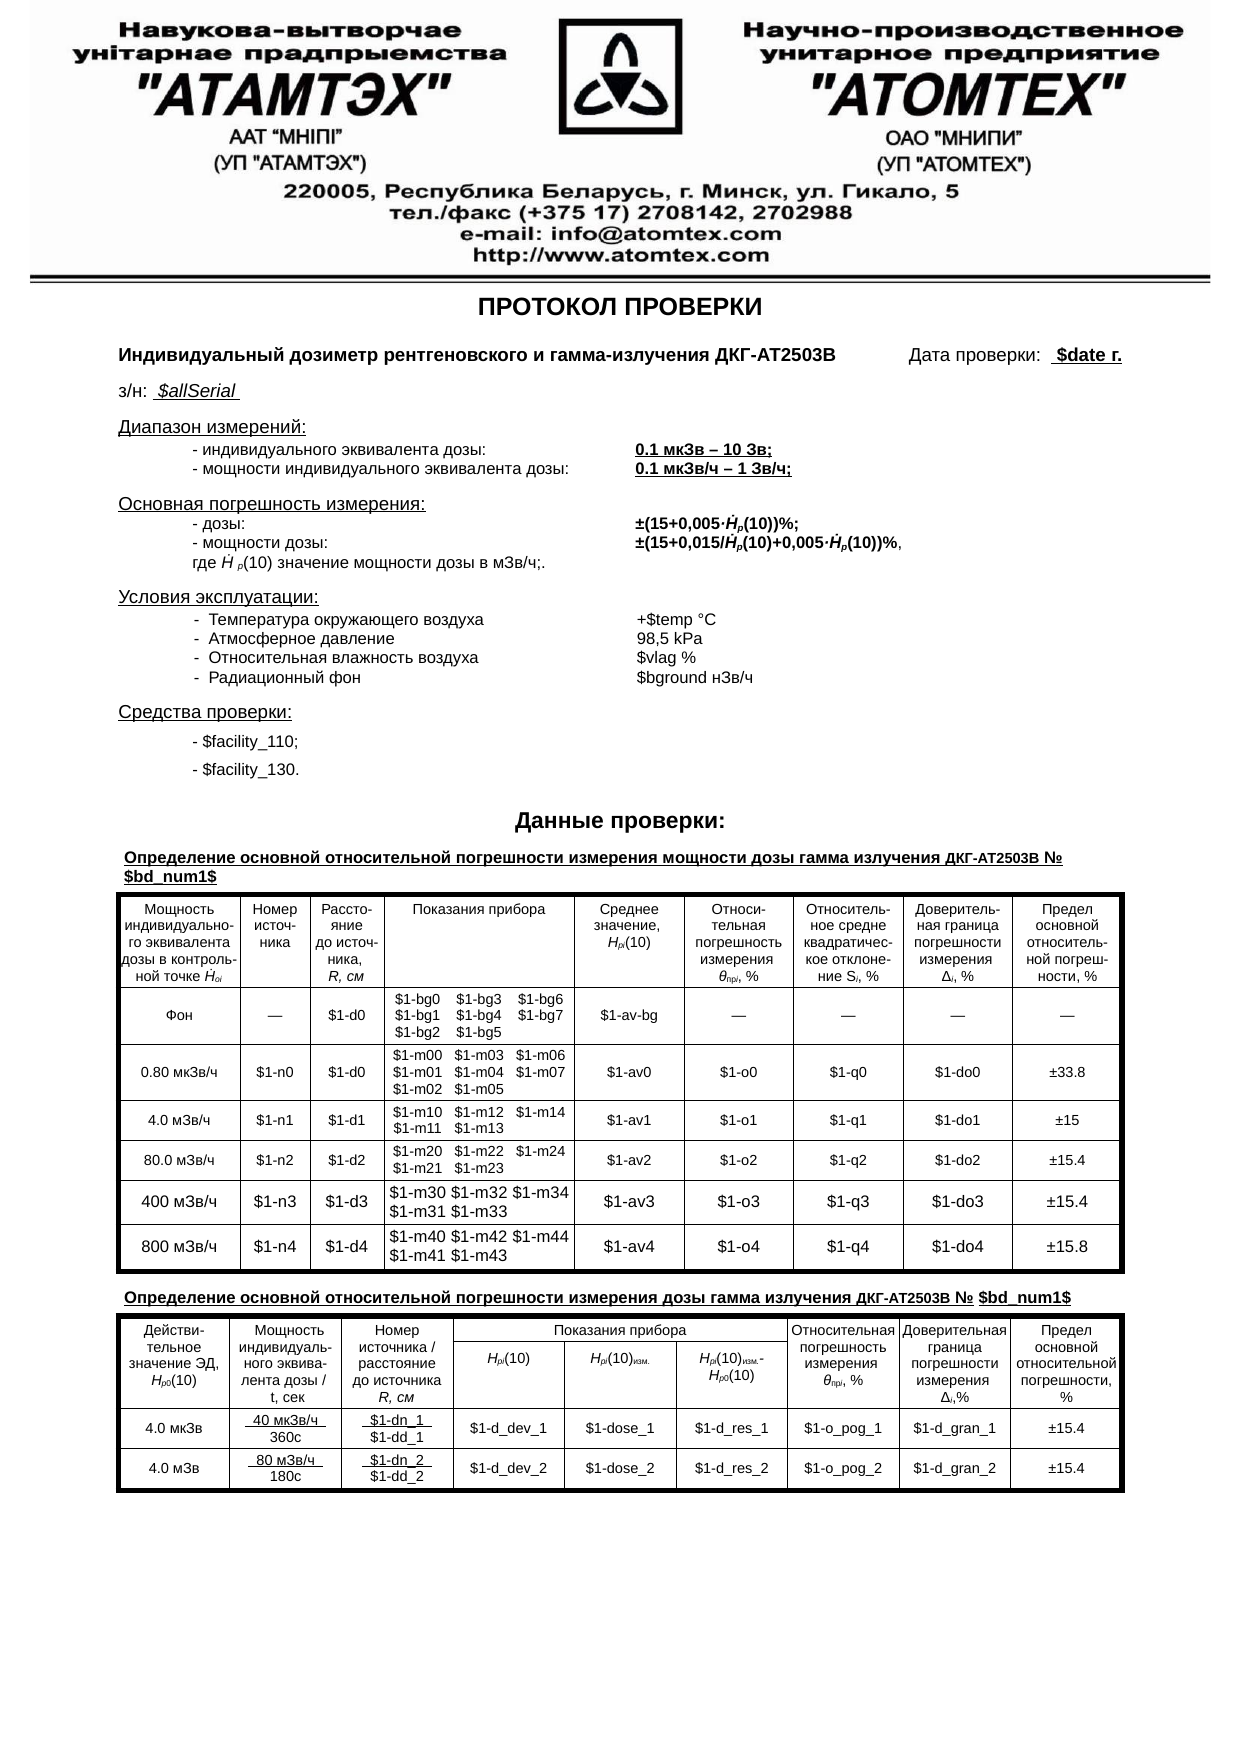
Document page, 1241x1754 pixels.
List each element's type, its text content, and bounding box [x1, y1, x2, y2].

table_cell ±15.4 [1011, 1409, 1119, 1448]
table_cell $1-q3 [794, 1181, 903, 1224]
table_cell — [685, 988, 793, 1044]
table_cell Действи-тельное значение ЭД, Hp0(10) [121, 1319, 229, 1408]
table_cell $1-av2 [575, 1141, 684, 1179]
table_cell Среднее значение, Hpi(10) [575, 897, 684, 987]
table_cell $1-do0 [904, 1045, 1012, 1100]
table_cell Hpi(10) [454, 1342, 564, 1408]
table_cell Мощность индивидуально-го эквивалента дозы в контроль-ной точке Ḣoi [121, 897, 240, 987]
table_cell $1-d_dev_1 [454, 1409, 564, 1448]
table_cell Предел основной относитель-ной погреш-ности, % [1013, 897, 1119, 987]
text - Температура окружающего воздуха +$temp °C [119, 608, 1122, 629]
table_cell $1-d_gran_1 [900, 1409, 1010, 1448]
text - Относительная влажность воздуха $vlag % [119, 648, 1122, 667]
table_cell $1-m10 $1-m11 $1-m12 $1-m13 $1-m14 [385, 1101, 574, 1140]
table_cell $1-av0 [575, 1045, 684, 1100]
table_cell $1-o2 [685, 1141, 793, 1179]
table_cell Показания прибора [454, 1319, 787, 1341]
table_cell — [904, 988, 1012, 1044]
table_cell $1-o1 [685, 1101, 793, 1140]
table_cell $1-dose_2 [565, 1449, 676, 1488]
table_cell $1-m30 $1-m31 $1-m32 $1-m33 $1-m34 [385, 1181, 574, 1224]
table_cell Относитель-ное средне квадратичес-кое отклоне-ние Si, % [794, 897, 903, 987]
table_cell $1-av1 [575, 1101, 684, 1140]
table_cell $1-o4 [685, 1225, 793, 1268]
table_cell ±15.4 [1011, 1449, 1119, 1488]
table_cell $1-av-bg [575, 988, 684, 1044]
table_cell $1-dn_1 $1-dd_1 [342, 1409, 453, 1448]
table_cell 40 мкЗв/ч 360c [230, 1409, 341, 1448]
text ПРОТОКОЛ ПРОВЕРКИ [118, 292, 1122, 321]
table_cell $1-d2 [311, 1141, 384, 1179]
text - индивидуального эквивалента дозы: 0.1 мкЗв – 10 Зв; [118, 437, 1122, 459]
table_cell $1-dose_1 [565, 1409, 676, 1448]
table_cell $1-n4 [241, 1225, 310, 1268]
table_cell Рассто-яние до источ-ника, R, см [311, 897, 384, 987]
table_cell Относи-тельная погрешность измерения θпрi, % [685, 897, 793, 987]
table_cell 4.0 мЗв/ч [121, 1101, 240, 1140]
table_cell $1-do4 [904, 1225, 1012, 1268]
text - $facility_110; [118, 732, 1122, 751]
table_cell $1-d_res_2 [677, 1449, 787, 1488]
table_cell — [794, 988, 903, 1044]
table_cell ±15.4 [1013, 1141, 1119, 1179]
text з/н: $allSerial [118, 380, 1122, 402]
table_cell $1-d_res_1 [677, 1409, 787, 1448]
text Диапазон измерений: [118, 416, 1122, 437]
table_cell Hpi(10)изм.-Hp0(10) [677, 1342, 787, 1408]
table_header Определение основной относительной погрешности измерения мощности дозы гамма излучения ДКГ-АТ2503В № $bd_num1$ [118, 833, 1122, 892]
table_cell ±33.8 [1013, 1045, 1119, 1100]
text - Атмосферное давление 98,5 kPa [119, 629, 1122, 648]
table_cell $1-q2 [794, 1141, 903, 1179]
text Условия эксплуатации: [118, 586, 1122, 608]
table_cell $1-o3 [685, 1181, 793, 1224]
table_cell $1-d0 [311, 1045, 384, 1100]
table_cell — [1013, 988, 1119, 1044]
text - дозы: ±(15+0,005·Ḣp(10))%; [118, 514, 1122, 533]
table_cell 4.0 мЗв [121, 1449, 229, 1488]
table_header Определение основной относительной погрешности измерения дозы гамма излучения ДКГ-АТ2503В № $bd_num1$ [118, 1274, 1122, 1313]
text - мощности индивидуального эквивалента дозы: 0.1 мкЗв/ч – 1 Зв/ч; [118, 459, 1122, 478]
table_cell $1-n2 [241, 1141, 310, 1179]
table_cell $1-av3 [575, 1181, 684, 1224]
table_cell Фон [121, 988, 240, 1044]
text - Радиационный фон $bground нЗв/ч [119, 667, 1122, 687]
table_cell $1-av4 [575, 1225, 684, 1268]
table_cell $1-d1 [311, 1101, 384, 1140]
table_cell $1-o0 [685, 1045, 793, 1100]
table_cell $1-do2 [904, 1141, 1012, 1179]
table_cell $1-do3 [904, 1181, 1012, 1224]
table_cell $1-m00 $1-m01 $1-m02 $1-m03 $1-m04 $1-m05 $1-m06 $1-m07 [385, 1045, 574, 1100]
table_cell 80.0 мЗв/ч [121, 1141, 240, 1179]
table_cell $1-d4 [311, 1225, 384, 1268]
table_cell $1-dn_2 $1-dd_2 [342, 1449, 453, 1488]
table_cell ±15.4 [1013, 1181, 1119, 1224]
table_cell $1-n0 [241, 1045, 310, 1100]
table_cell 80 мЗв/ч 180c [230, 1449, 341, 1488]
table_cell $1-q0 [794, 1045, 903, 1100]
table_cell Доверитель-ная граница погрешности измерения Δi, % [904, 897, 1012, 987]
table_cell $1-d_gran_2 [900, 1449, 1010, 1488]
table_cell Hpi(10)изм. [565, 1342, 676, 1408]
table_cell ±15.8 [1013, 1225, 1119, 1268]
table_cell Относительная погрешность измерения θпрi, % [788, 1319, 899, 1408]
table_cell $1-q4 [794, 1225, 903, 1268]
table_cell 0.80 мкЗв/ч [121, 1045, 240, 1100]
text Данные проверки: [118, 807, 1122, 833]
table_cell $1-o_pog_1 [788, 1409, 899, 1448]
table_cell $1-bg0 $1-bg1 $1-bg2 $1-bg3 $1-bg4 $1-bg5 $1-bg6 $1-bg7 [385, 988, 574, 1044]
table_cell $1-n1 [241, 1101, 310, 1140]
text Основная погрешность измерения: [118, 493, 1122, 514]
table_cell $1-do1 [904, 1101, 1012, 1140]
table_cell $1-q1 [794, 1101, 903, 1140]
table_cell Номер источ-ника [241, 897, 310, 987]
table_cell ±15 [1013, 1101, 1119, 1140]
table_cell Мощность индивидуаль-ного эквива-лента дозы / t, сек [230, 1319, 341, 1408]
text Индивидуальный дозиметр рентгеновского и гамма-излучения ДКГ-АТ2503В Дата проверки: $date г. [118, 344, 1122, 366]
table_cell 800 мЗв/ч [121, 1225, 240, 1268]
table_cell 400 мЗв/ч [121, 1181, 240, 1224]
picture [29, 0, 1211, 285]
text - мощности дозы: ±(15+0,015/Ḣp(10)+0,005·Ḣp(10))%, [118, 533, 1122, 552]
table_cell $1-d0 [311, 988, 384, 1044]
table_cell Предел основной относительной погрешности, % [1011, 1319, 1119, 1408]
table_cell — [241, 988, 310, 1044]
text Средства проверки: [118, 687, 1122, 723]
table_cell 4.0 мкЗв [121, 1409, 229, 1448]
table_cell Показания прибора [385, 897, 574, 987]
table_cell $1-d3 [311, 1181, 384, 1224]
text где Ḣ р(10) значение мощности дозы в мЗв/ч;. [118, 552, 1122, 572]
table_cell $1-n3 [241, 1181, 310, 1224]
table_cell $1-m40 $1-m41 $1-m42 $1-m43 $1-m44 [385, 1225, 574, 1268]
table_cell Номер источника / расстояние до источника R, см [342, 1319, 453, 1408]
table_cell $1-o_pog_2 [788, 1449, 899, 1488]
table_cell Доверительная граница погрешности измерения Δi,% [900, 1319, 1010, 1408]
table_cell $1-m20 $1-m21 $1-m22 $1-m23 $1-m24 [385, 1141, 574, 1179]
table_cell $1-d_dev_2 [454, 1449, 564, 1488]
text - $facility_130. [118, 760, 1122, 779]
